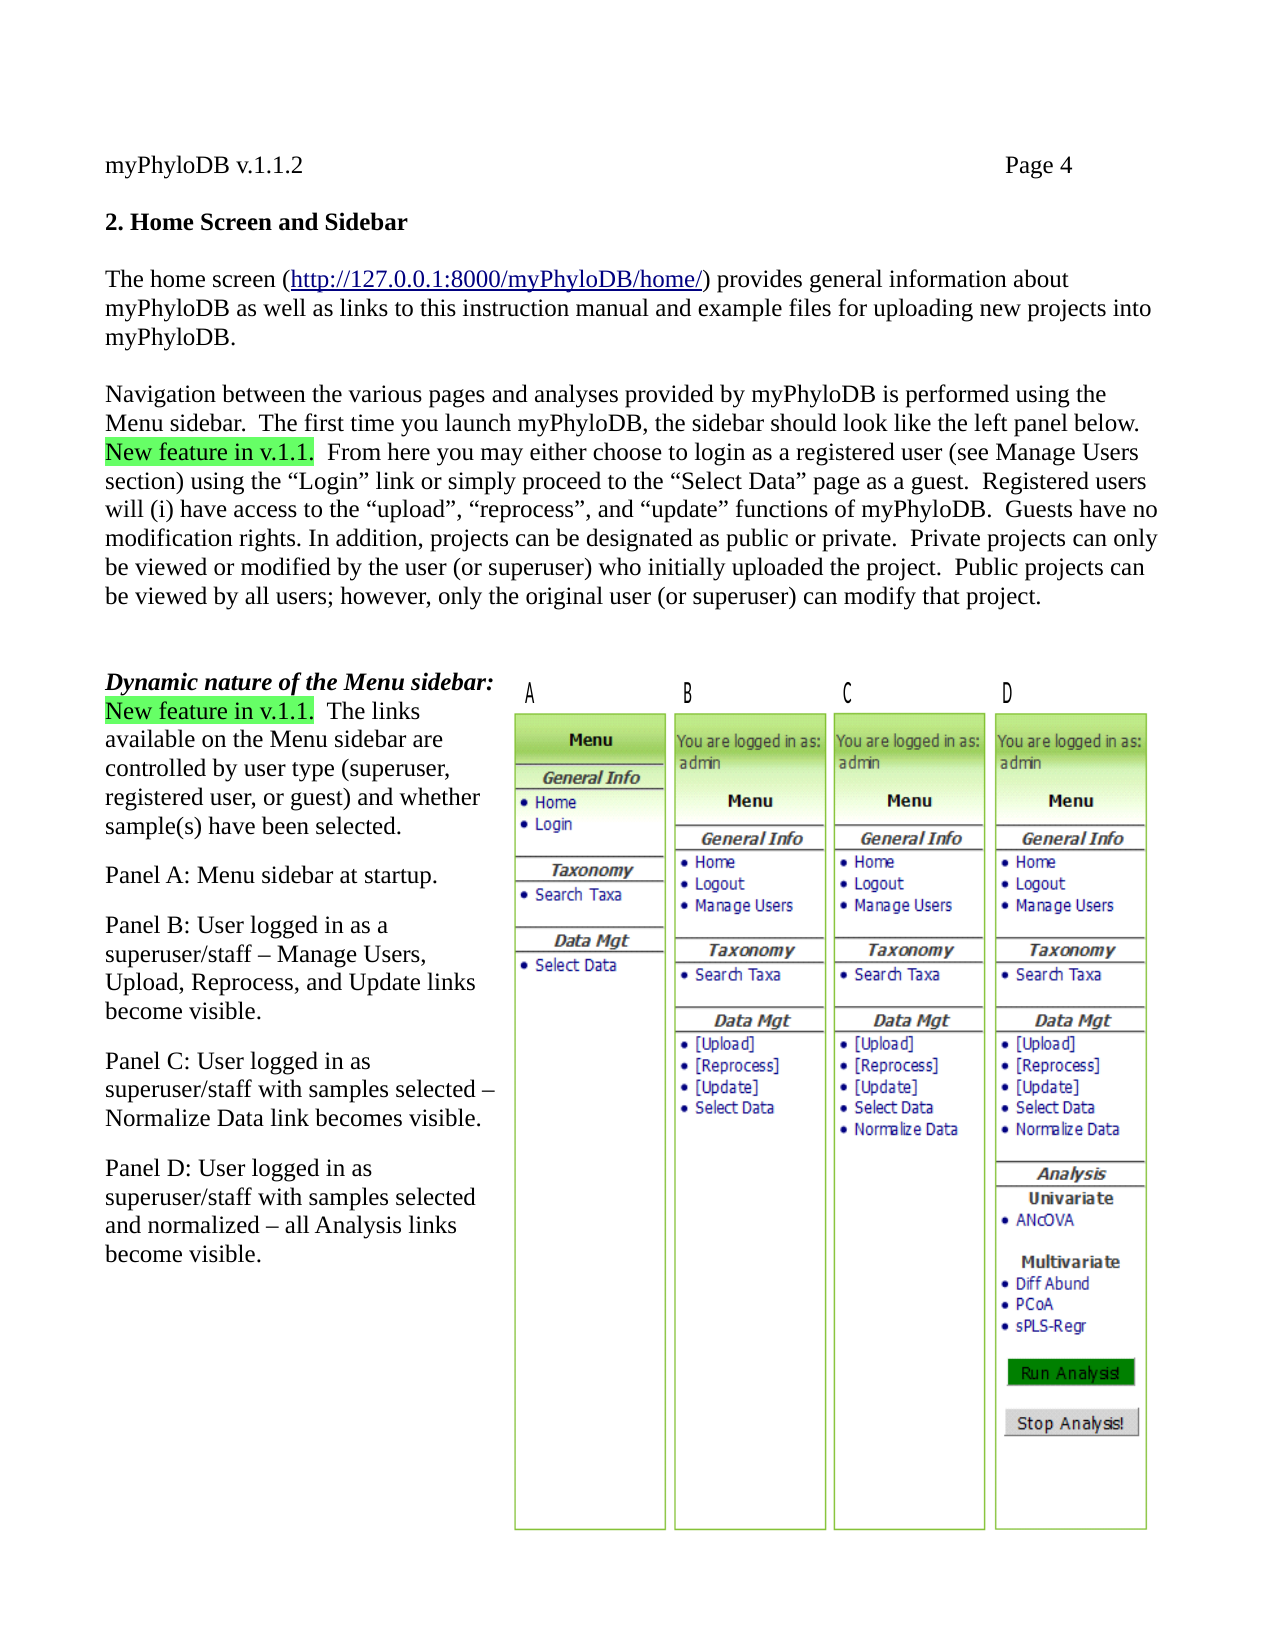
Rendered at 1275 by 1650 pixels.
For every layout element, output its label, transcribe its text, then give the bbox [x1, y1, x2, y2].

text Panel A: Menu sidebar at startup. [105, 860, 512, 889]
text [1150, 1153, 1172, 1268]
text 2. Home Screen and Sidebar [105, 207, 1170, 236]
text Panel C: User logged in as superuser/staff with samples selected – Normalize Data link becomes visible. [105, 1046, 512, 1132]
text Dynamic nature of the Menu sidebar: [105, 667, 1170, 696]
text [1150, 910, 1172, 1025]
text New feature in v.1.1. The links available on the Menu sidebar are controlled by user type (superuser, registered user, or guest) and whether sample(s) have been selected. [105, 696, 1172, 839]
text Panel D: User logged in as superuser/staff with samples selected and normalized – all Analysis links become visible. [105, 1153, 512, 1268]
text Panel B: User logged in as a superuser/staff – Manage Users, Upload, Reprocess, and Update links become visible. [105, 910, 512, 1025]
text Navigation between the various pages and analyses provided by myPhyloDB is performed using the Menu sidebar. The first time you launch myPhyloDB, the sidebar should look like the left panel below. New feature in v.1.1. From here you may either choose to login as a registered user (see Manage Users section) using the “Login” link or simply proceed to the “Select Data” page as a guest. Registered users will (i) have access to the “upload”, “reprocess”, and “update” functions of myPhyloDB. Guests have no modification rights. In addition, projects can be designated as public or private. Private projects can only be viewed or modified by the user (or superuser) who initially uploaded the project. Public projects can be viewed by all users; however, only the original user (or superuser) can modify that project. [105, 379, 1170, 609]
text The home screen (http://127.0.0.1:8000/myPhyloDB/home/) provides general information about myPhyloDB as well as links to this instruction manual and example files for uploading new projects into myPhyloDB. [105, 264, 1170, 351]
